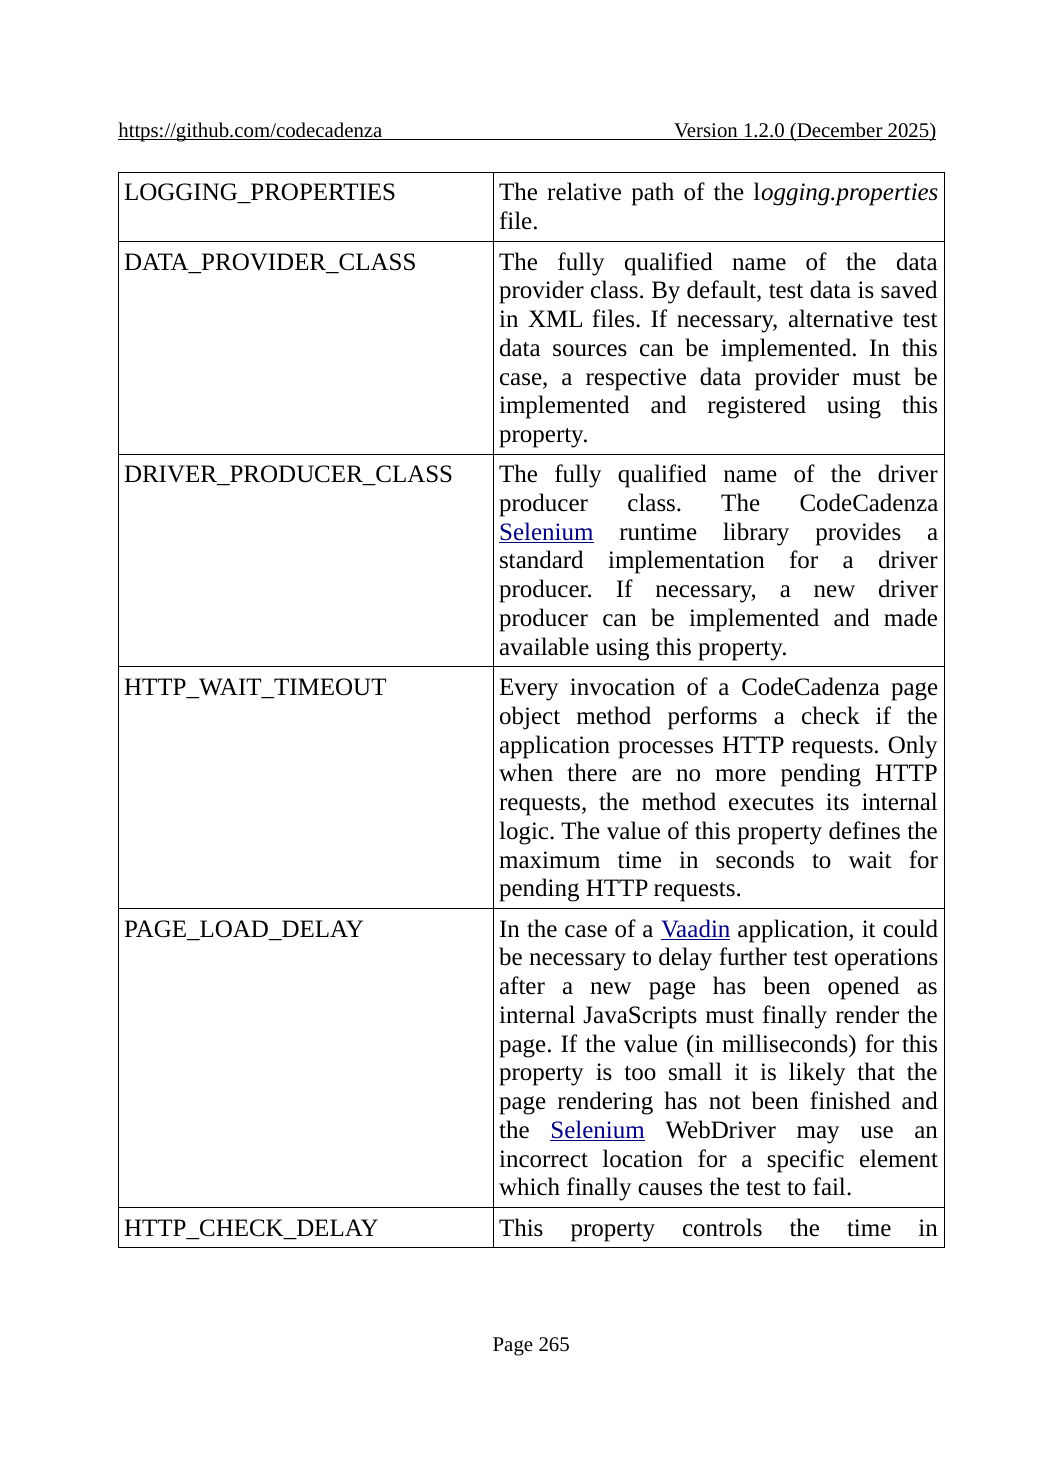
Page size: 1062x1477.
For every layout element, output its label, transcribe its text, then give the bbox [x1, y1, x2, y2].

table_cell The fully qualified name of the data provider class. By default, test data is saved in XML files. If necessary, alternative test data sources can be implemented. In this case, a respective data provider must be implemented and registered using this property. [494, 242, 944, 453]
table_cell DRIVER_PRODUCER_CLASS [119, 455, 493, 666]
table_cell PAGE_LOAD_DELAY [119, 909, 493, 1207]
table_cell LOGGING_PROPERTIES [119, 173, 493, 241]
table_cell The fully qualified name of the driver producer class. The CodeCadenza Selenium runtime library provides a standard implementation for a driver producer. If necessary, a new driver producer can be implemented and made available using this property. [494, 455, 944, 666]
table_cell Every invocation of a CodeCadenza page object method performs a check if the application processes HTTP requests. Only when there are no more pending HTTP requests, the method executes its internal logic. The value of this property defines the maximum time in seconds to wait for pending HTTP requests. [494, 667, 944, 908]
table_cell The relative path of the logging.properties file. [494, 173, 944, 241]
table_cell In the case of a Vaadin application, it could be necessary to delay further test operations after a new page has been opened as internal JavaScripts must finally render the page. If the value (in milliseconds) for this property is too small it is likely that the page rendering has not been finished and the Selenium WebDriver may use an incorrect location for a specific element which finally causes the test to fail. [494, 909, 944, 1207]
table_cell HTTP_WAIT_TIMEOUT [119, 667, 493, 908]
table_cell HTTP_CHECK_DELAY [119, 1208, 493, 1247]
table_cell This property controls the time in [494, 1208, 944, 1247]
table_cell DATA_PROVIDER_CLASS [119, 242, 493, 453]
